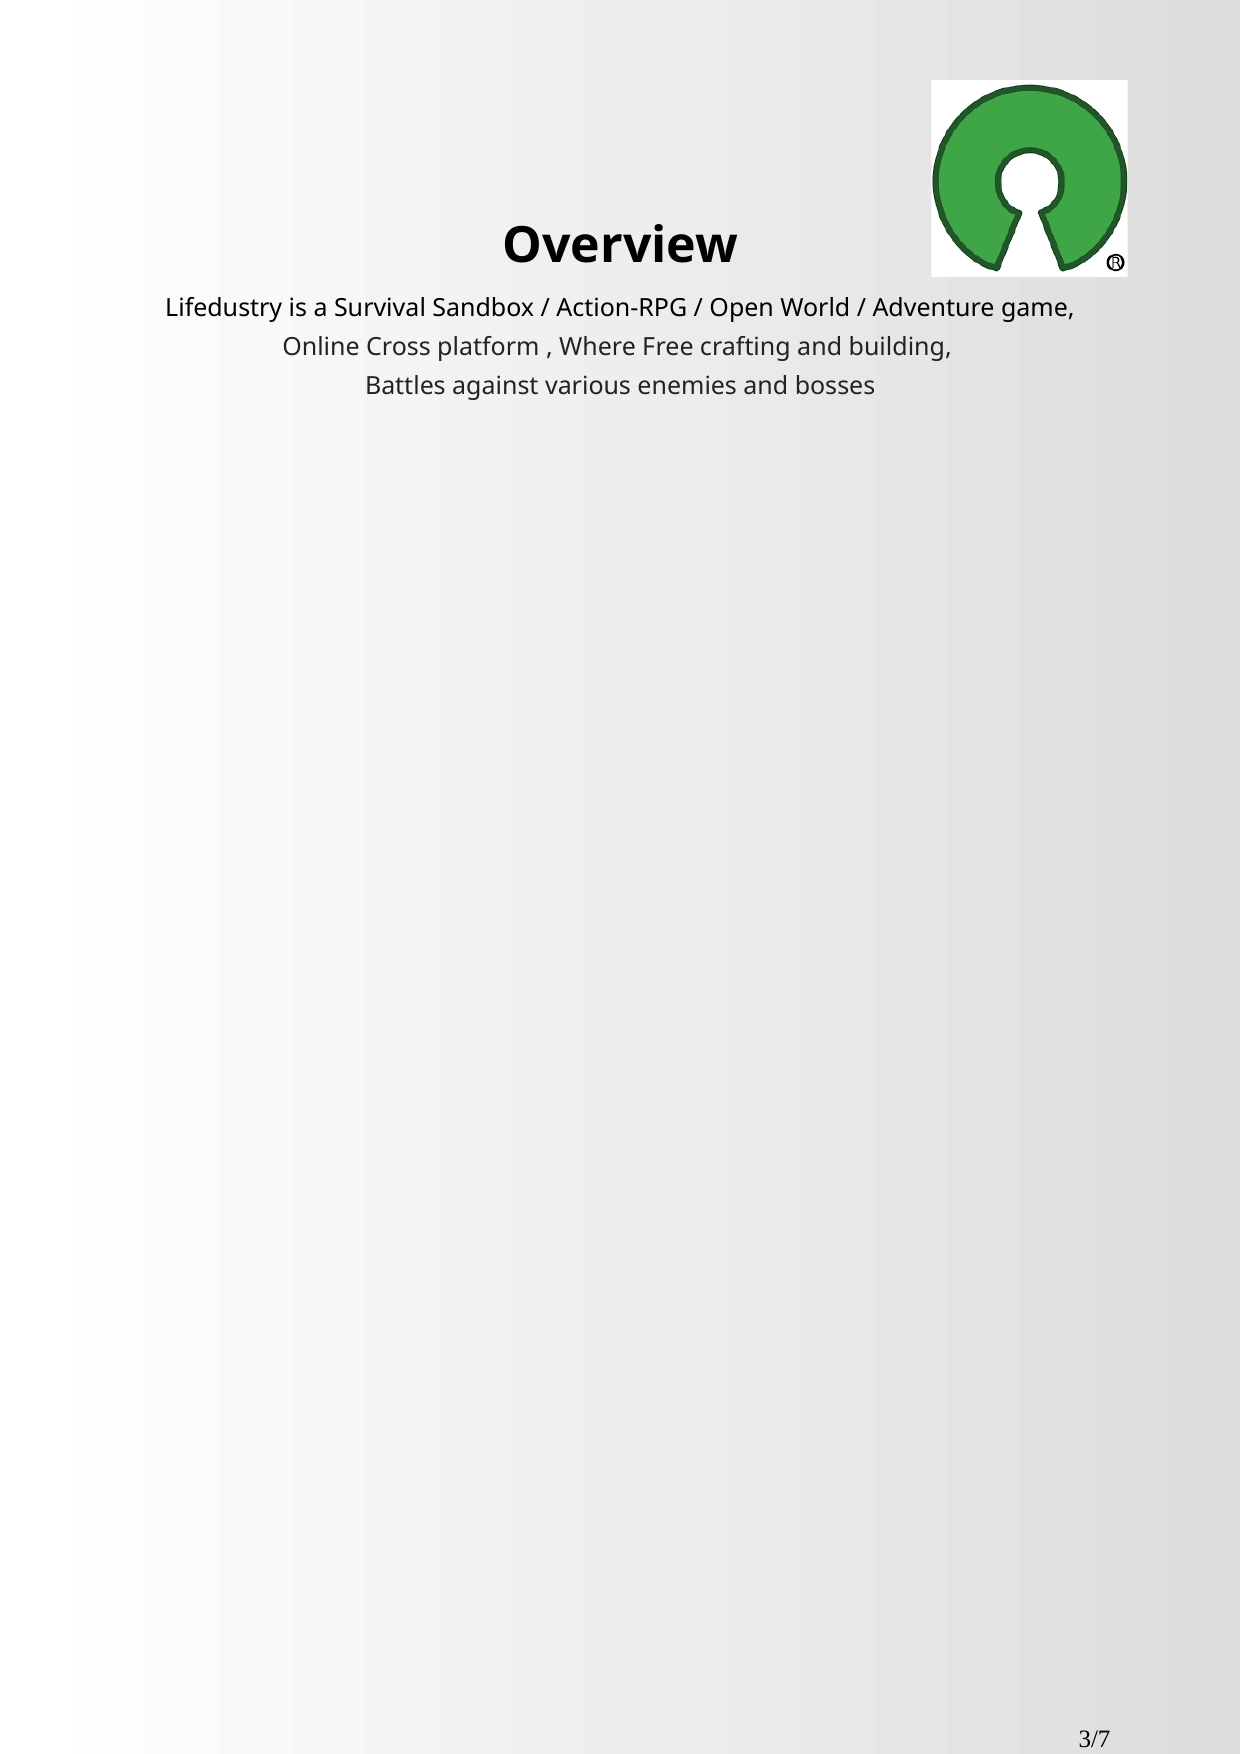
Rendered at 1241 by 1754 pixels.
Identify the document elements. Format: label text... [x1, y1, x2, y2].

text Lifedustry is a Survival Sandbox / Action-RPG / Open World / Adventure game, [118, 289, 1122, 323]
text Battles against various enemies and bosses [118, 368, 1122, 402]
subtitle Overview [118, 209, 931, 277]
picture [931, 80, 1128, 277]
text Online Cross platform , Where Free crafting and building, [118, 329, 1122, 363]
